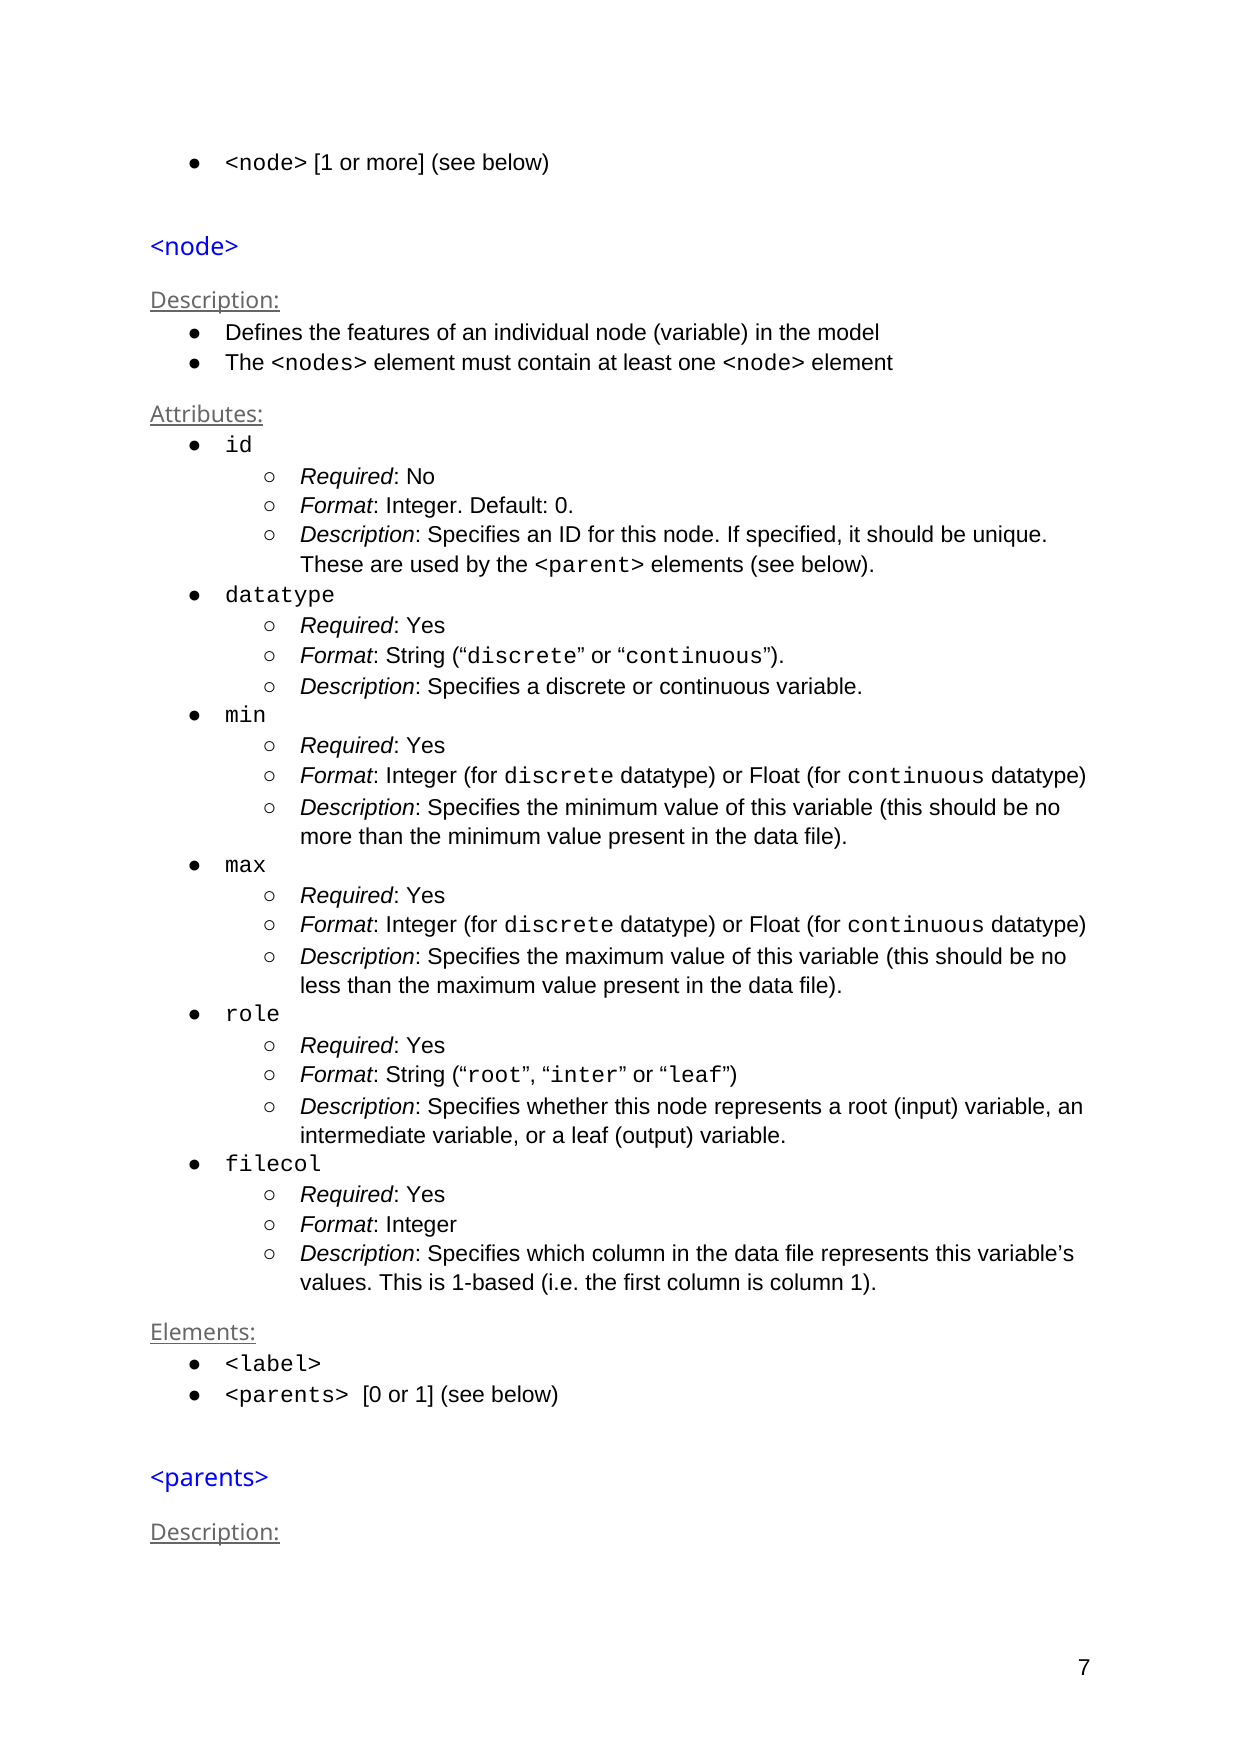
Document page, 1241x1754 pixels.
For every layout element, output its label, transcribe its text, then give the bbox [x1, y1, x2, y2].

subtitle <parents> [150, 1459, 1090, 1494]
list Format: Integer (for discrete datatype) or Float (for continuous datatype) [262, 912, 1090, 940]
list <node> [1 or more] (see below) [187, 150, 1090, 178]
list Required: Yes [262, 1032, 1090, 1058]
subtitle Description: [150, 1515, 1090, 1547]
subtitle Description: [150, 284, 1090, 315]
list Description: Specifies an ID for this node. If specified, it should be unique. These are used by the <parent> elements (see below). [262, 522, 1090, 579]
list id [187, 433, 1090, 459]
list Description: Specifies which column in the data file represents this variable’s values. This is 1-based (i.e. the first column is column 1). [262, 1241, 1090, 1296]
list min [187, 703, 1090, 729]
list filecol [187, 1152, 1090, 1178]
list Defines the features of an individual node (variable) in the model [187, 320, 1090, 346]
subtitle Attributes: [150, 398, 1090, 429]
list Required: Yes [262, 883, 1090, 908]
list Required: Yes [262, 613, 1090, 639]
list Format: String (“discrete” or “continuous”). [262, 642, 1090, 670]
subtitle <node> [150, 228, 1090, 262]
list Required: Yes [262, 733, 1090, 759]
list role [187, 1003, 1090, 1028]
list max [187, 853, 1090, 879]
list Description: Specifies the minimum value of this variable (this should be no more than the minimum value present in the data file). [262, 794, 1090, 849]
list <parents> [0 or 1] (see below) [187, 1382, 1090, 1409]
list Format: Integer (for discrete datatype) or Float (for continuous datatype) [262, 763, 1090, 790]
list <label> [187, 1352, 1090, 1378]
list Required: No [262, 463, 1090, 489]
list Format: String (“root”, “inter” or “leaf”) [262, 1062, 1090, 1089]
list Required: Yes [262, 1182, 1090, 1208]
list datatype [187, 583, 1090, 609]
list Format: Integer. Default: 0. [262, 493, 1090, 518]
list Description: Specifies whether this node represents a root (input) variable, an intermediate variable, or a leaf (output) variable. [262, 1093, 1090, 1148]
list Description: Specifies a discrete or continuous variable. [262, 674, 1090, 700]
list Description: Specifies the maximum value of this variable (this should be no less than the maximum value present in the data file). [262, 944, 1090, 999]
subtitle Elements: [150, 1316, 1090, 1347]
list Format: Integer [262, 1211, 1090, 1237]
list The <nodes> element must contain at least one <node> element [187, 349, 1090, 377]
